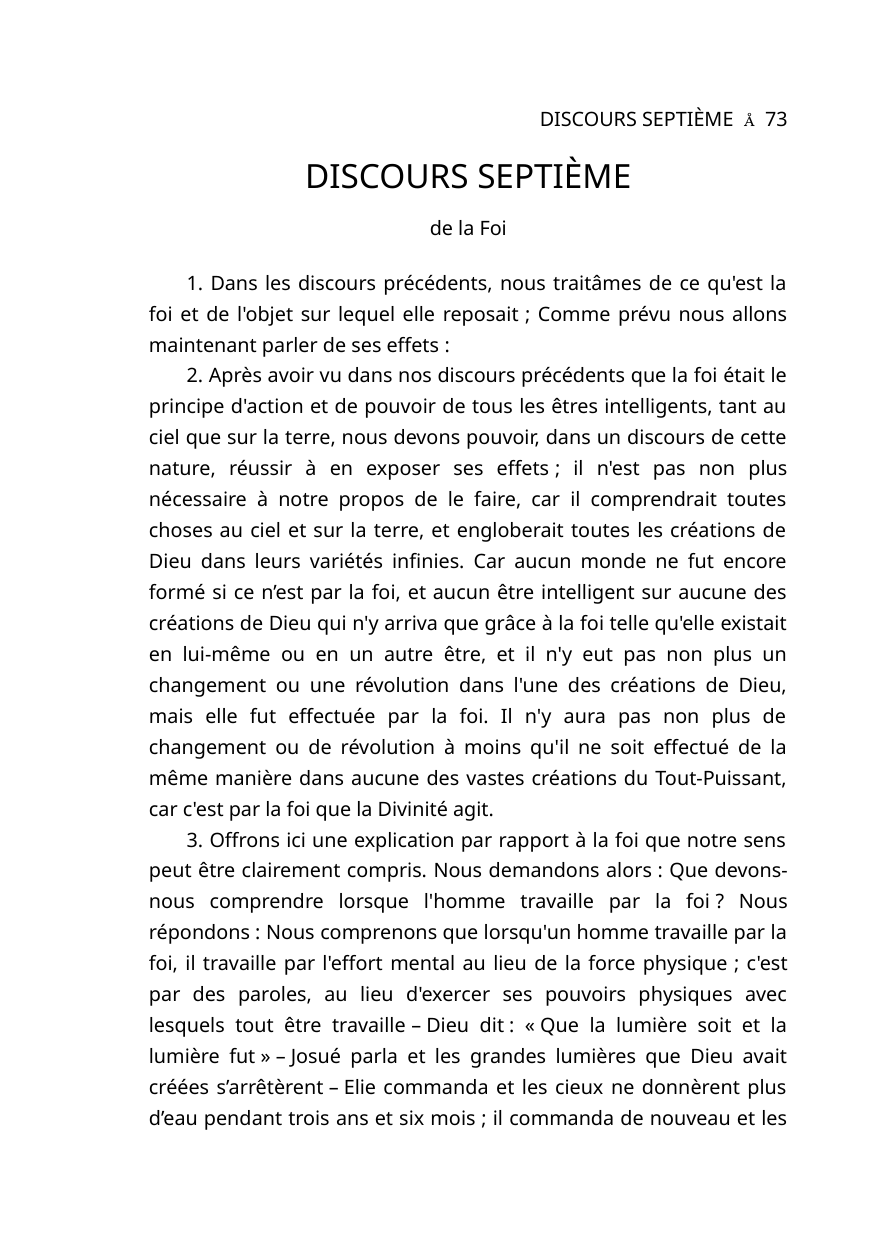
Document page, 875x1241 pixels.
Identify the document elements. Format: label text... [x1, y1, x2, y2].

subtitle DISCOURS SEPTIÈME [149, 153, 787, 199]
text 1. Dans les discours précédents, nous traitâmes de ce qu'est la foi et de l'objet sur lequel elle reposait ; Comme prévu nous allons maintenant parler de ses effets : [149, 269, 787, 358]
subtitle de la Foi [149, 214, 787, 241]
text 2. Après avoir vu dans nos discours précédents que la foi était le principe d'action et de pouvoir de tous les êtres intelligents, tant au ciel que sur la terre, nous devons pouvoir, dans un discours de cette nature, réussir à en exposer ses effets ; il n'est pas non plus nécessaire à notre propos de le faire, car il comprendrait toutes choses au ciel et sur la terre, et engloberait toutes les créations de Dieu dans leurs variétés infinies. Car aucun monde ne fut encore formé si ce n’est par la foi, et aucun être intelligent sur aucune des créations de Dieu qui n'y arriva que grâce à la foi telle qu'elle existait en lui-même ou en un autre être, et il n'y eut pas non plus un changement ou une révolution dans l'une des créations de Dieu, mais elle fut effectuée par la foi. Il n'y aura pas non plus de changement ou de révolution à moins qu'il ne soit effectué de la même manière dans aucune des vastes créations du Tout-Puissant, car c'est par la foi que la Divinité agit. [149, 362, 787, 822]
text 3. Offrons ici une explication par rapport à la foi que notre sens peut être clairement compris. Nous demandons alors : Que devons-nous comprendre lorsque l'homme travaille par la foi ? Nous répondons : Nous comprenons que lorsqu'un homme travaille par la foi, il travaille par l'effort mental au lieu de la force physique ; c'est par des paroles, au lieu d'exercer ses pouvoirs physiques avec lesquels tout être travaille – Dieu dit : « Que la lumière soit et la lumière fut » – Josué parla et les grandes lumières que Dieu avait créées s’arrêtèrent – Elie commanda et les cieux ne donnèrent plus d’eau pendant trois ans et six mois ; il commanda de nouveau et les [149, 826, 787, 1131]
